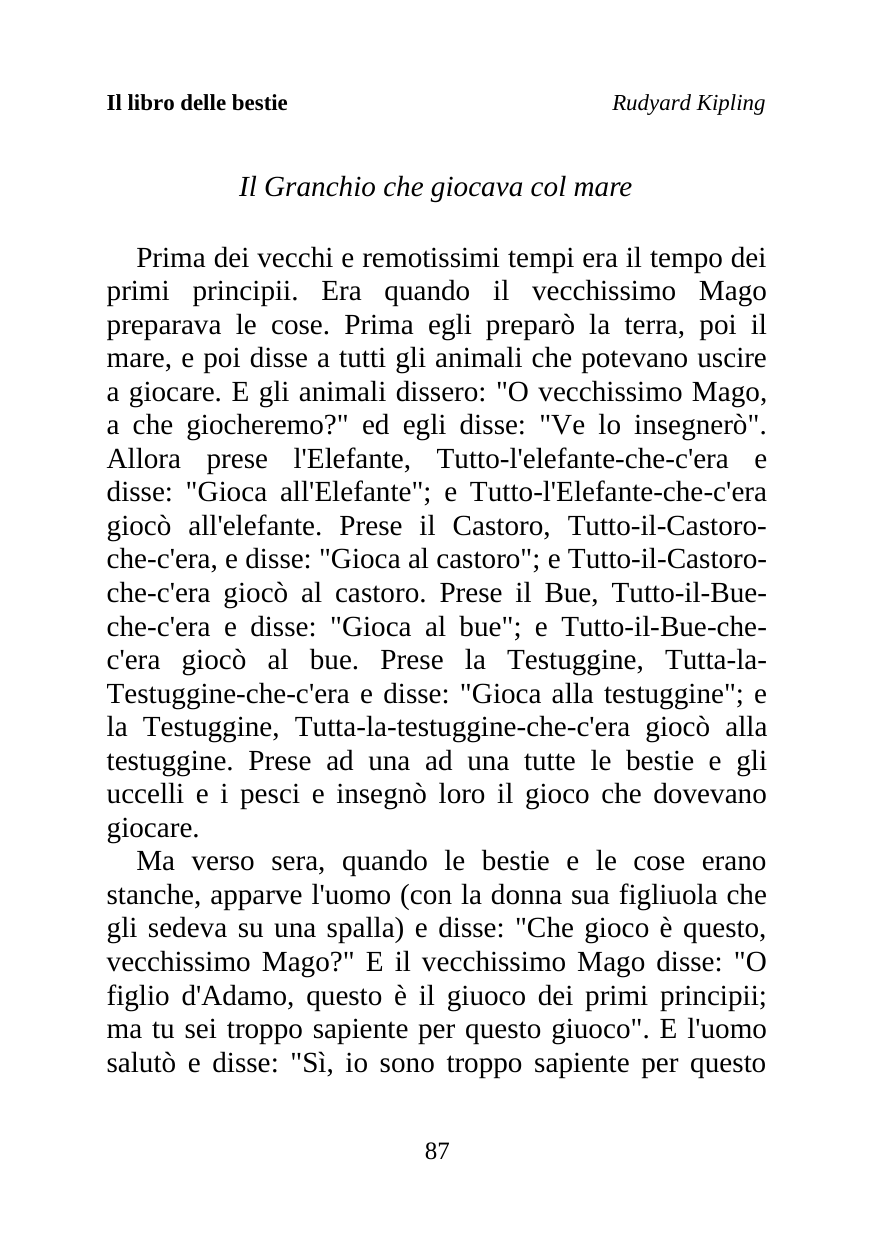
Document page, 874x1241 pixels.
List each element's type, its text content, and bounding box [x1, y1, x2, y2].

text Ma verso sera, quando le bestie e le cose erano stanche, apparve l'uomo (con la donna sua figliuola che gli sedeva su una spalla) e disse: "Che gioco è questo, vecchissimo Mago?" E il vecchissimo Mago disse: "O figlio d'Adamo, questo è il giuoco dei primi principii; ma tu sei troppo sapiente per questo giuoco". E l'uomo salutò e disse: "Sì, io sono troppo sapiente per questo [106, 843, 768, 1078]
subtitle Il Granchio che giocava col mare [106, 169, 768, 202]
text Prima dei vecchi e remotissimi tempi era il tempo dei primi principii. Era quando il vecchissimo Mago preparava le cose. Prima egli preparò la terra, poi il mare, e poi disse a tutti gli animali che potevano uscire a giocare. E gli animali dissero: "O vecchissimo Mago, a che giocheremo?" ed egli disse: "Ve lo insegnerò". Allora prese l'Elefante, Tutto-l'elefante-che-c'era e disse: "Gioca all'Elefante"; e Tutto-l'Elefante-che-c'era giocò all'elefante. Prese il Castoro, Tutto-il-Castoro-che-c'era, e disse: "Gioca al castoro"; e Tutto-il-Castoro-che-c'era giocò al castoro. Prese il Bue, Tutto-il-Bue-che-c'era e disse: "Gioca al bue"; e Tutto-il-Bue-che-c'era giocò al bue. Prese la Testuggine, Tutta-la-Testuggine-che-c'era e disse: "Gioca alla testuggine"; e la Testuggine, Tutta-la-testuggine-che-c'era giocò alla testuggine. Prese ad una ad una tutte le bestie e gli uccelli e i pesci e insegnò loro il gioco che dovevano giocare. [106, 240, 768, 843]
